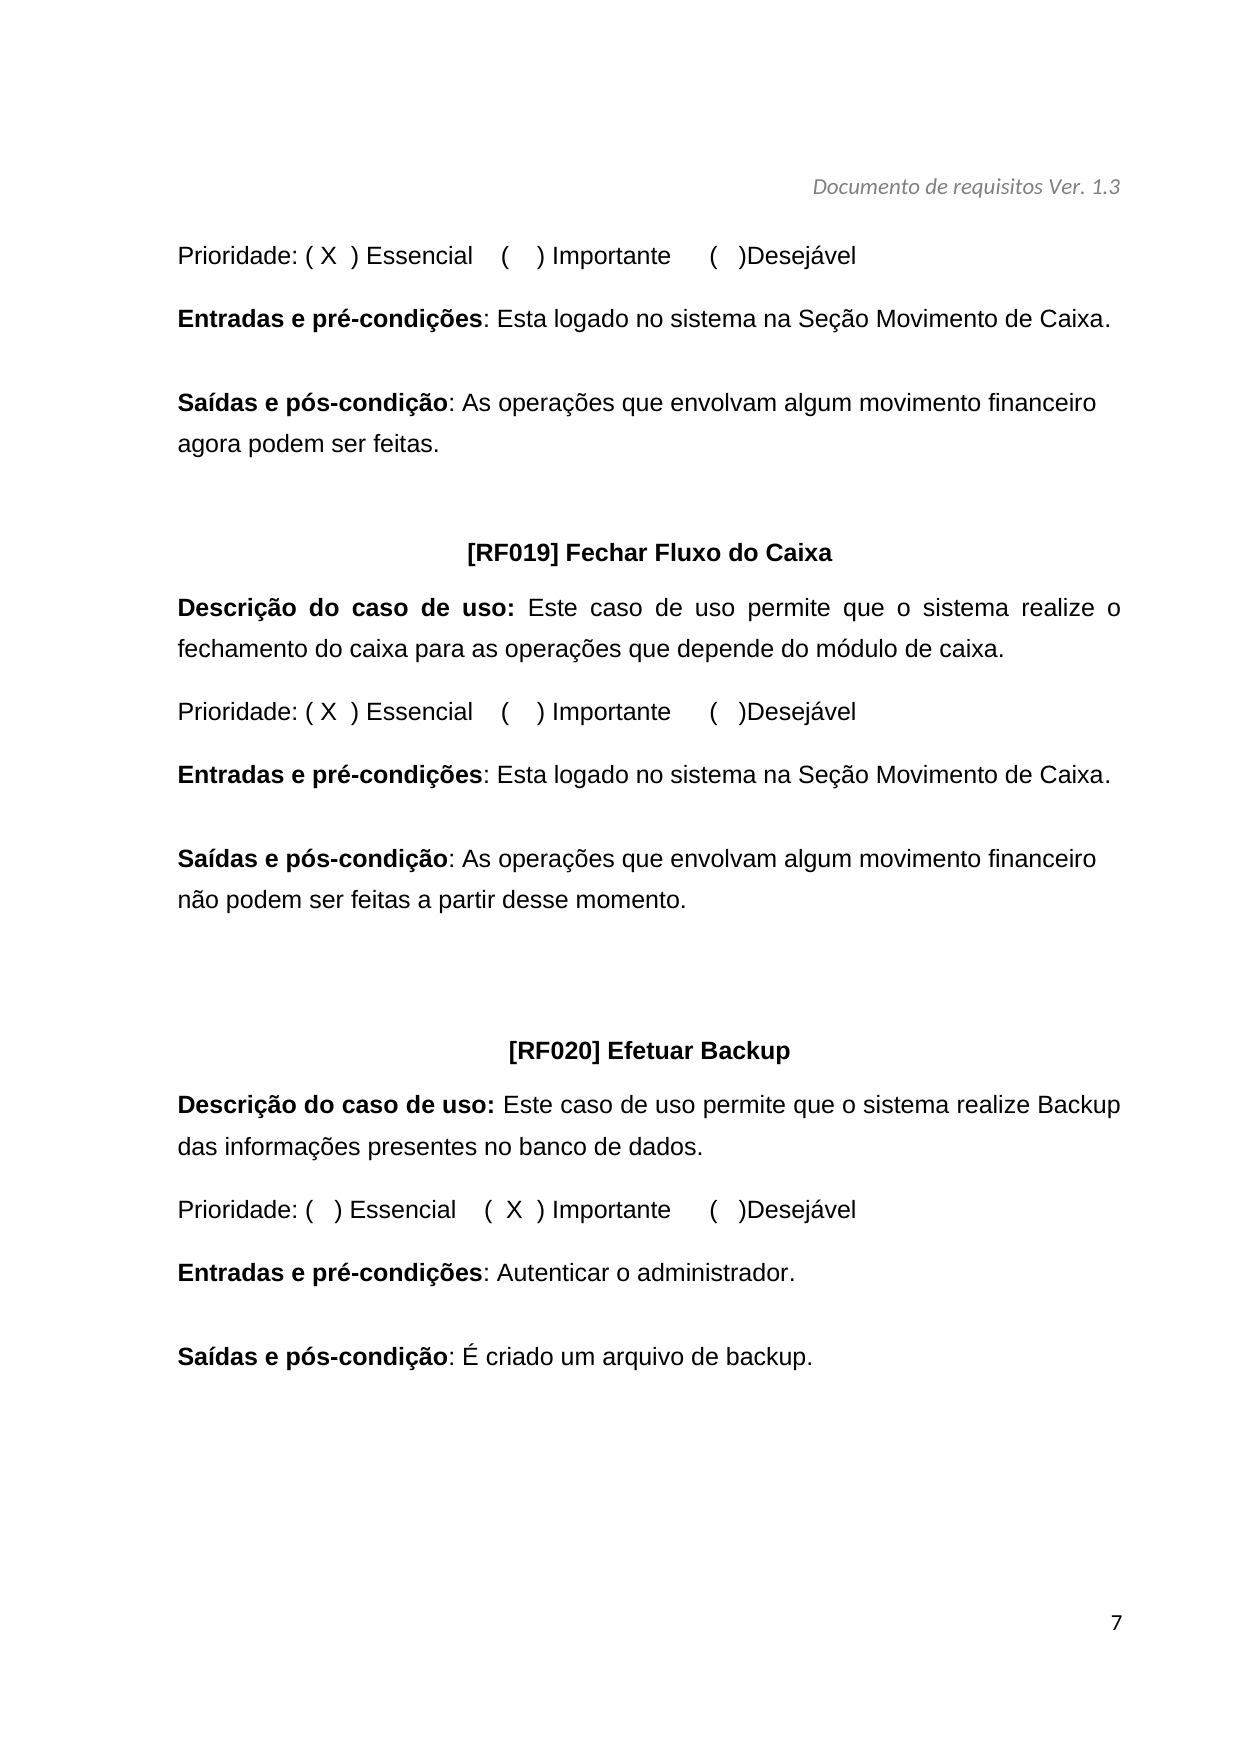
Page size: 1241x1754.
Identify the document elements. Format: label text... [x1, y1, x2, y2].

text Entradas e pré-condições: Esta logado no sistema na Seção Movimento de Caixa. [177, 305, 1122, 333]
text Entradas e pré-condições: Esta logado no sistema na Seção Movimento de Caixa. [177, 761, 1122, 789]
text [RF019] Fechar Fluxo do Caixa [177, 539, 1122, 567]
text Prioridade: ( X ) Essencial ( ) Importante ( )Desejável [177, 698, 1122, 726]
text Descrição do caso de uso: Este caso de uso permite que o sistema realize o fechamento do caixa para as operações que depende do módulo de caixa. [177, 593, 1122, 663]
text [RF020] Efetuar Backup [177, 1037, 1122, 1065]
text Saídas e pós-condição: As operações que envolvam algum movimento financeiro não podem ser feitas a partir desse momento. [177, 844, 1122, 914]
text Saídas e pós-condição: As operações que envolvam algum movimento financeiro agora podem ser feitas. [177, 388, 1122, 458]
text Prioridade: ( X ) Essencial ( ) Importante ( )Desejável [177, 242, 1122, 270]
text Saídas e pós-condição: É criado um arquivo de backup. [177, 1342, 1122, 1370]
text Prioridade: ( ) Essencial ( X ) Importante ( )Desejável [177, 1196, 1122, 1224]
text Descrição do caso de uso: Este caso de uso permite que o sistema realize Backup das informações presentes no banco de dados. [177, 1091, 1122, 1161]
text Entradas e pré-condições: Autenticar o administrador. [177, 1259, 1122, 1287]
